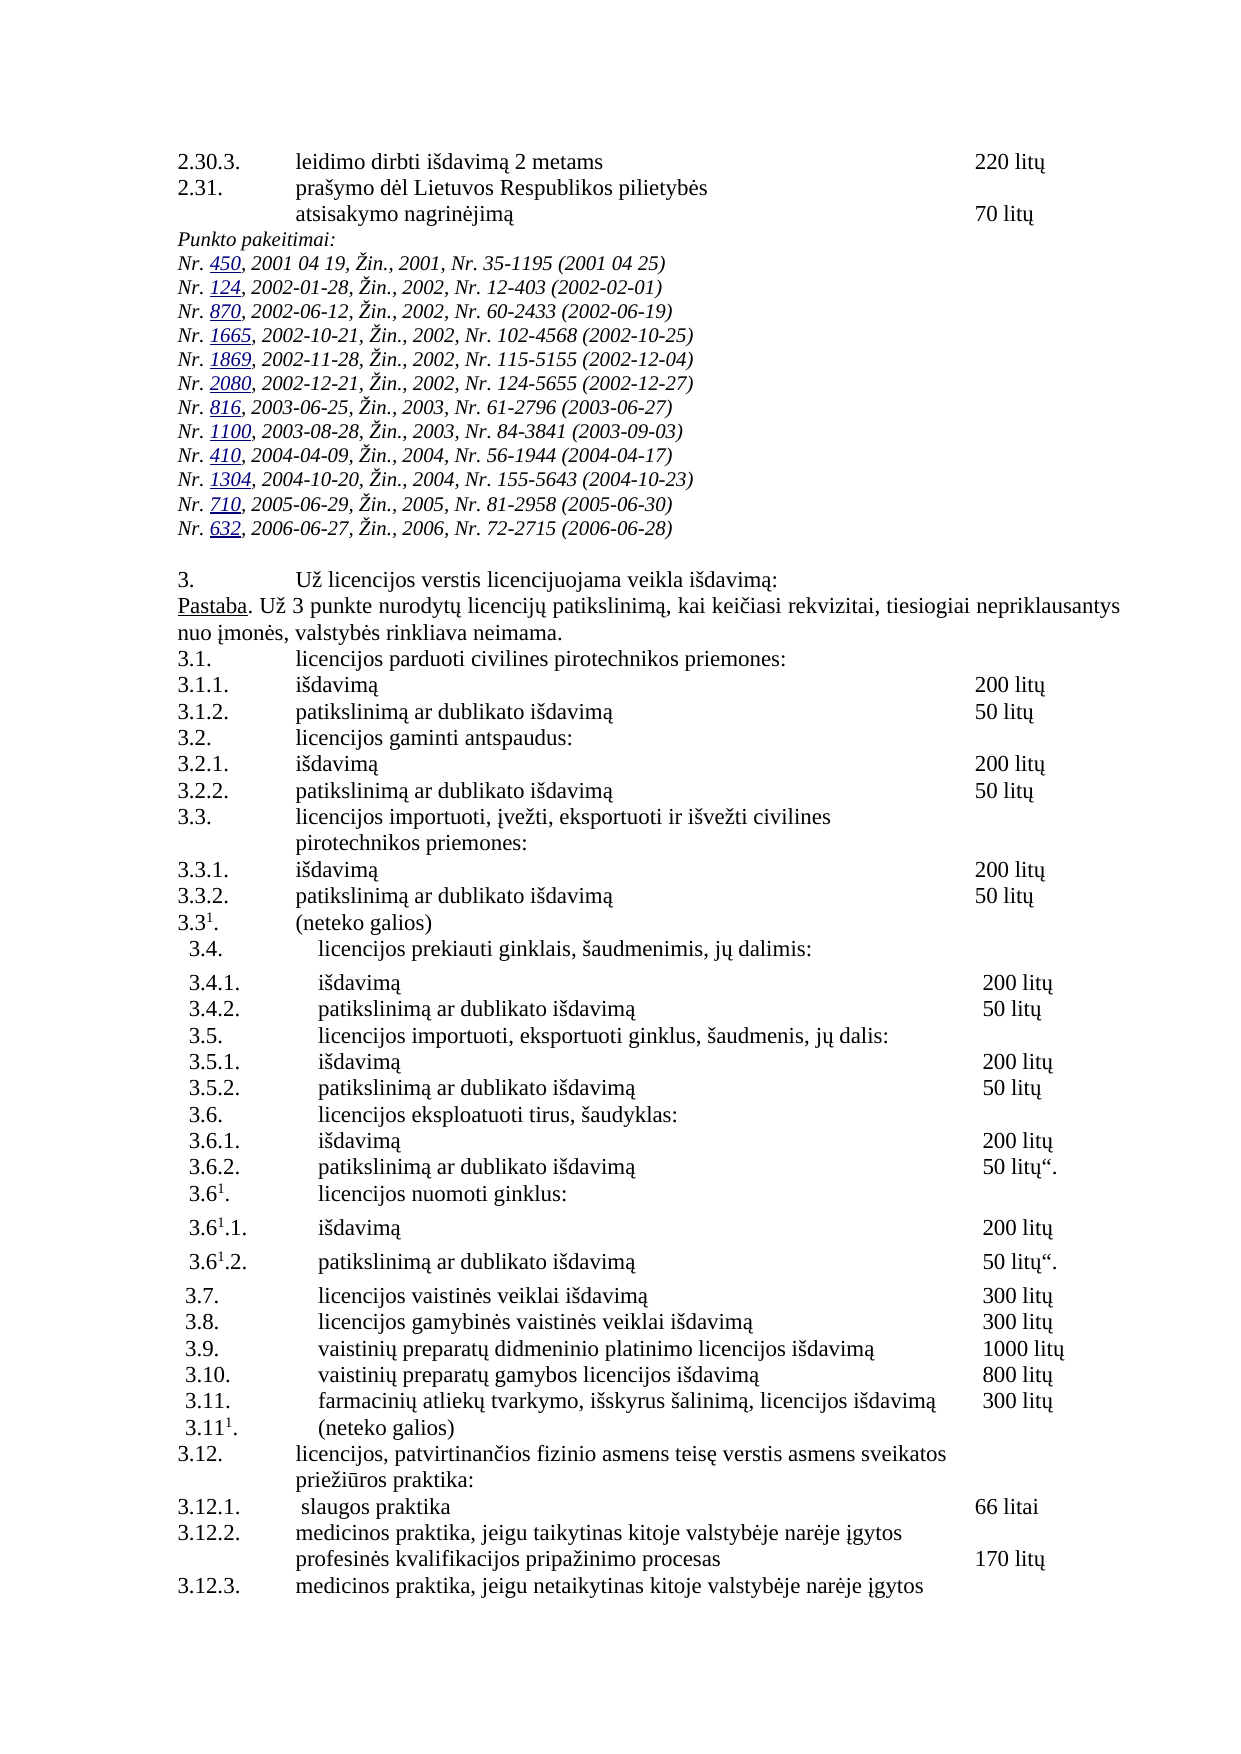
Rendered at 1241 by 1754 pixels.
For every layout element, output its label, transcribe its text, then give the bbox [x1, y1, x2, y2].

table_cell vaistinių preparatų didmeninio platinimo licencijos išdavimą [307, 1335, 971, 1361]
table_cell 3.9. [174, 1335, 307, 1361]
table_cell 800 litų [971, 1361, 1133, 1387]
text Nr. 1304, 2004-10-20, Žin., 2004, Nr. 155-5643 (2004-10-23) [177, 467, 1122, 491]
table_cell farmacinių atliekų tvarkymo, išskyrus šalinimą, licencijos išdavimą [307, 1388, 971, 1414]
table_cell 3.4.1. [177, 969, 307, 995]
text 3.3.1. išdavimą 200 litų [177, 856, 1137, 882]
table_cell 50 litų [971, 995, 1133, 1022]
table_cell išdavimą [307, 1048, 971, 1074]
table_cell 300 litų [971, 1388, 1133, 1414]
table_cell [971, 1022, 1133, 1048]
table_cell licencijos gamybinės vaistinės veiklai išdavimą [307, 1308, 971, 1335]
table_header 3.4. [177, 935, 307, 969]
table_cell 3.61.2. [177, 1248, 307, 1282]
text Nr. 410, 2004-04-09, Žin., 2004, Nr. 56-1944 (2004-04-17) [177, 443, 1122, 467]
text 3.1.2. patikslinimą ar dublikato išdavimą 50 litų [177, 698, 1122, 724]
table_cell [971, 1101, 1133, 1127]
text 3.12.3. medicinos praktika, jeigu netaikytinas kitoje valstybėje narėje įgytos [177, 1572, 1122, 1598]
text 3.12.2. medicinos praktika, jeigu taikytinas kitoje valstybėje narėje įgytos [177, 1519, 1122, 1546]
table_cell 3.11. [174, 1388, 307, 1414]
table_cell 3.8. [174, 1308, 307, 1335]
table_cell išdavimą [307, 1214, 971, 1248]
text priežiūros praktika: [177, 1466, 1122, 1493]
table_cell patikslinimą ar dublikato išdavimą [307, 1154, 971, 1180]
text atsisakymo nagrinėjimą 70 litų [177, 200, 1122, 227]
text 3.2. licencijos gaminti antspaudus: [177, 724, 1122, 750]
text Nr. 870, 2002-06-12, Žin., 2002, Nr. 60-2433 (2002-06-19) [177, 299, 1122, 323]
table_cell 200 litų [971, 1214, 1133, 1248]
table_cell licencijos eksploatuoti tirus, šaudyklas: [307, 1101, 971, 1127]
text Nr. 1869, 2002-11-28, Žin., 2002, Nr. 115-5155 (2002-12-04) [177, 347, 1122, 371]
text 3.12. licencijos, patvirtinančios fizinio asmens teisę verstis asmens sveikatos [177, 1440, 1122, 1466]
text profesinės kvalifikacijos pripažinimo procesas 170 litų [177, 1546, 1122, 1572]
text 3.12.1. slaugos praktika 66 litai [177, 1493, 1122, 1519]
table_cell 3.6.2. [177, 1154, 307, 1180]
table_cell 3.4.2. [177, 995, 307, 1022]
table_cell išdavimą [307, 1127, 971, 1153]
table_cell 3.5. [177, 1022, 307, 1048]
table_cell 1000 litų [971, 1335, 1133, 1361]
table_cell 300 litų [971, 1308, 1133, 1335]
table_cell išdavimą [307, 969, 971, 995]
text Nr. 1100, 2003-08-28, Žin., 2003, Nr. 84-3841 (2003-09-03) [177, 419, 1122, 443]
text 3.1. licencijos parduoti civilines pirotechnikos priemones: [177, 645, 1122, 671]
table_cell licencijos vaistinės veiklai išdavimą [307, 1282, 971, 1308]
table_cell 3.61.1. [177, 1214, 307, 1248]
table_cell 3.61. [177, 1180, 307, 1214]
text 2.31. prašymo dėl Lietuvos Respublikos pilietybės [177, 174, 1122, 200]
text 2.30.3. leidimo dirbti išdavimą 2 metams 220 litų [177, 148, 1122, 174]
table_cell vaistinių preparatų gamybos licencijos išdavimą [307, 1361, 971, 1387]
table_cell 50 litų“. [971, 1154, 1133, 1180]
table_cell [971, 1414, 1133, 1440]
text Punkto pakeitimai: [177, 227, 1122, 251]
text Nr. 816, 2003-06-25, Žin., 2003, Nr. 61-2796 (2003-06-27) [177, 395, 1122, 419]
text 3. Už licencijos verstis licencijuojama veikla išdavimą: [177, 566, 1122, 592]
text 3.2.2. patikslinimą ar dublikato išdavimą 50 litų [177, 777, 1122, 803]
table_cell licencijos importuoti, eksportuoti ginklus, šaudmenis, jų dalis: [307, 1022, 971, 1048]
text Pastaba. Už 3 punkte nurodytų licencijų patikslinimą, kai keičiasi rekvizitai, tiesiogiai nepriklausantys nuo įmonės, valstybės rinkliava neimama. [177, 592, 1122, 645]
table_cell patikslinimą ar dublikato išdavimą [307, 1074, 971, 1101]
table_header licencijos prekiauti ginklais, šaudmenimis, jų dalimis: [307, 935, 971, 969]
table_cell (neteko galios) [307, 1414, 971, 1440]
table_cell 3.7. [174, 1282, 307, 1308]
table_cell 3.5.1. [177, 1048, 307, 1074]
text 3.3.2. patikslinimą ar dublikato išdavimą 50 litų [177, 882, 1122, 908]
table_cell patikslinimą ar dublikato išdavimą [307, 1248, 971, 1282]
text Nr. 632, 2006-06-27, Žin., 2006, Nr. 72-2715 (2006-06-28) [177, 516, 1122, 539]
text Nr. 710, 2005-06-29, Žin., 2005, Nr. 81-2958 (2005-06-30) [177, 491, 1122, 516]
table_cell 200 litų [971, 1127, 1133, 1153]
table_cell 3.10. [174, 1361, 307, 1387]
text 3.1.1. išdavimą 200 litų [177, 671, 1122, 698]
text 3.3. licencijos importuoti, įvežti, eksportuoti ir išvežti civilines [177, 803, 974, 829]
text Nr. 124, 2002-01-28, Žin., 2002, Nr. 12-403 (2002-02-01) [177, 275, 1122, 299]
table_cell 300 litų [971, 1282, 1133, 1308]
table_cell 50 litų [971, 1074, 1133, 1101]
table_cell 200 litų [971, 1048, 1133, 1074]
table_cell 3.6. [177, 1101, 307, 1127]
table_header [971, 935, 1133, 969]
text 3.2.1. išdavimą 200 litų [177, 750, 1122, 777]
table_cell 3.6.1. [177, 1127, 307, 1153]
table_cell licencijos nuomoti ginklus: [307, 1180, 971, 1214]
table_cell 3.111. [174, 1414, 307, 1440]
text pirotechnikos priemones: [177, 829, 974, 856]
text Nr. 2080, 2002-12-21, Žin., 2002, Nr. 124-5655 (2002-12-27) [177, 371, 1122, 395]
table_cell 50 litų“. [971, 1248, 1133, 1282]
table_cell patikslinimą ar dublikato išdavimą [307, 995, 971, 1022]
text 3.31. (neteko galios) [177, 908, 1122, 935]
table_cell 200 litų [971, 969, 1133, 995]
text Nr. 1665, 2002-10-21, Žin., 2002, Nr. 102-4568 (2002-10-25) [177, 323, 1122, 347]
table_cell [971, 1180, 1133, 1214]
table_cell 3.5.2. [177, 1074, 307, 1101]
text Nr. 450, 2001 04 19, Žin., 2001, Nr. 35-1195 (2001 04 25) [177, 251, 1122, 275]
